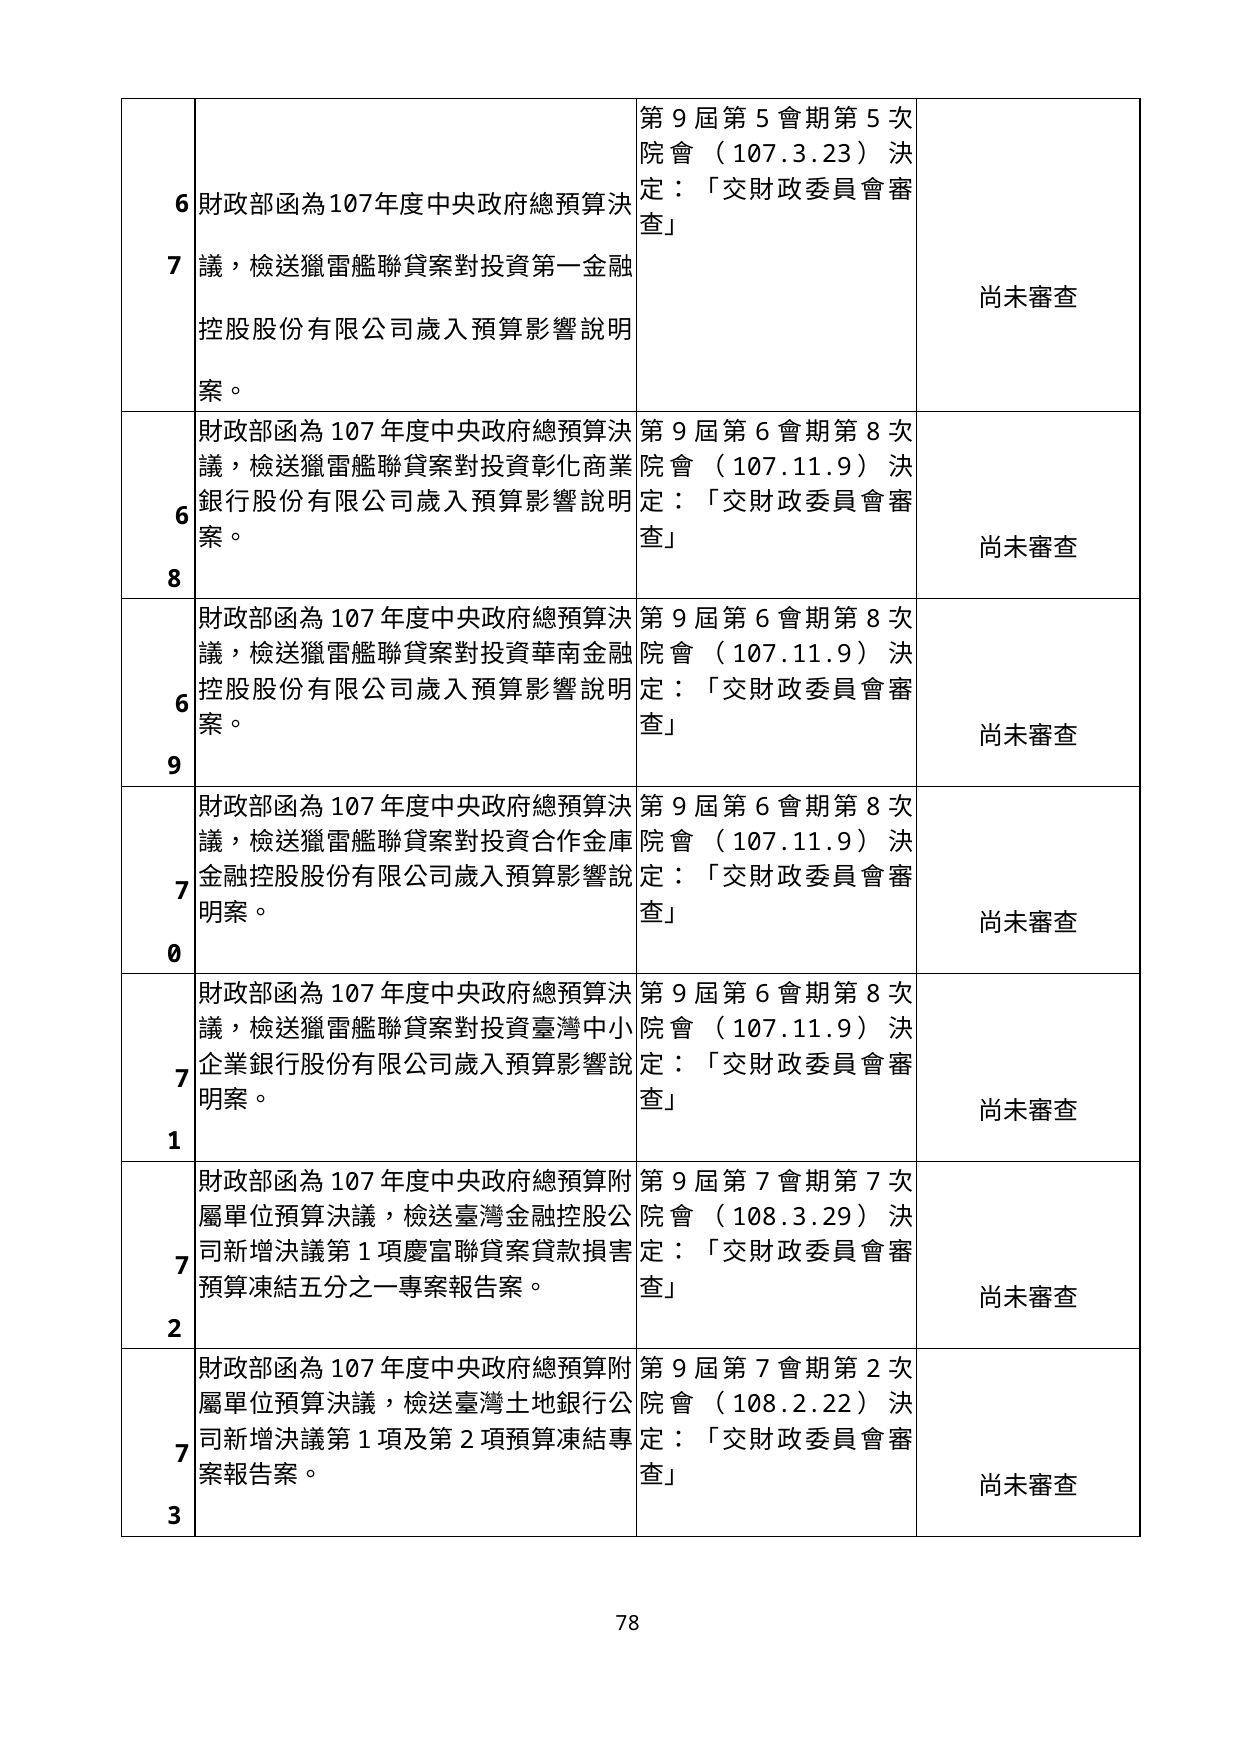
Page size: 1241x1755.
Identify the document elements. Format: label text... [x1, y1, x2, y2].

table_cell 第9屆第6會期第8次院會（107.11.9）決定：「交財政委員會審查」 [637, 974, 916, 1161]
table_cell 財政部函為107年度中央政府總預算決議，檢送獵雷艦聯貸案對投資第一金融控股股份有限公司歲入預算影響說明案。 [196, 99, 636, 411]
table_cell [122, 599, 194, 786]
table_cell 第9屆第6會期第8次院會（107.11.9）決定：「交財政委員會審查」 [637, 599, 916, 786]
table_cell [122, 787, 194, 973]
table_cell 尚未審查 [917, 787, 1139, 973]
table_cell 財政部函為107年度中央政府總預算決議，檢送獵雷艦聯貸案對投資臺灣中小企業銀行股份有限公司歲入預算影響說明案。 [196, 974, 636, 1161]
table_cell 第9屆第7會期第7次院會（108.3.29）決定：「交財政委員會審查」 [637, 1162, 916, 1348]
table_cell 第9屆第6會期第8次院會（107.11.9）決定：「交財政委員會審查」 [637, 787, 916, 973]
table_cell 尚未審查 [917, 1162, 1139, 1348]
table_cell 第9屆第6會期第8次院會（107.11.9）決定：「交財政委員會審查」 [637, 412, 916, 598]
table_cell [122, 1349, 194, 1536]
table_cell 尚未審查 [917, 1349, 1139, 1536]
table_cell 財政部函為107年度中央政府總預算附屬單位預算決議，檢送臺灣土地銀行公司新增決議第1項及第2項預算凍結專案報告案。 [196, 1349, 636, 1536]
table_cell [122, 412, 194, 598]
table_cell 尚未審查 [917, 99, 1139, 411]
table_cell 財政部函為107年度中央政府總預算附屬單位預算決議，檢送臺灣金融控股公司新增決議第1項慶富聯貸案貸款損害預算凍結五分之一專案報告案。 [196, 1162, 636, 1348]
table_cell 財政部函為107年度中央政府總預算決議，檢送獵雷艦聯貸案對投資彰化商業銀行股份有限公司歲入預算影響說明案。 [196, 412, 636, 598]
table_cell [122, 1162, 194, 1348]
table_cell 第9屆第5會期第5次院會（107.3.23）決定：「交財政委員會審查」 [637, 99, 916, 411]
table_cell 尚未審查 [917, 412, 1139, 598]
table_cell 尚未審查 [917, 599, 1139, 786]
table_cell 尚未審查 [917, 974, 1139, 1161]
table_cell 第9屆第7會期第2次院會（108.2.22）決定：「交財政委員會審查」 [637, 1349, 916, 1536]
table_cell 財政部函為107年度中央政府總預算決議，檢送獵雷艦聯貸案對投資合作金庫金融控股股份有限公司歲入預算影響說明案。 [196, 787, 636, 973]
table_cell [122, 99, 194, 411]
table_cell [122, 974, 194, 1161]
table_cell 財政部函為107年度中央政府總預算決議，檢送獵雷艦聯貸案對投資華南金融控股股份有限公司歲入預算影響說明案。 [196, 599, 636, 786]
